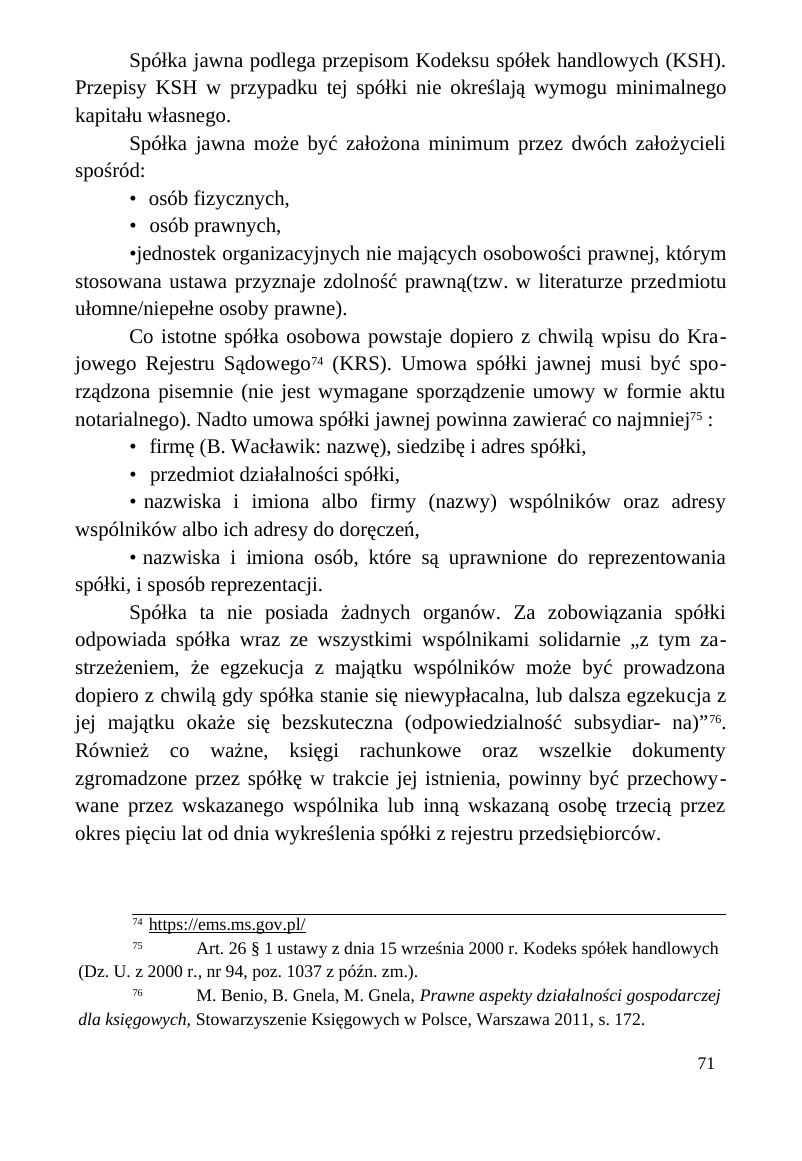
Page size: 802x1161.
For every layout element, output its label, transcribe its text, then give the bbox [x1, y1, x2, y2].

text Co istotne spółka osobowa powstaje dopiero z chwilą wpisu do Kra­jowego Rejestru Sądowego74 (KRS). Umowa spółki jawnej musi być spo­rządzona pisemnie (nie jest wymagane sporządzenie umowy w formie aktu notarialnego). Nadto umowa spółki jawnej powinna zawierać co naj­mniej75 : [75, 324, 726, 431]
list nazwiska i imiona albo firmy (nazwy) wspólników oraz adresy wspólników albo ich adresy do doręczeń, [75, 489, 726, 541]
list osób prawnych, [75, 213, 726, 237]
text 71 [697, 1053, 721, 1073]
list firmę (B. Wacławik: nazwę), siedzibę i adres spółki, [75, 434, 726, 458]
text 74 https://ems.ms.gov.pl/ [132, 915, 726, 933]
text Spółka ta nie posiada żadnych organów. Za zobowiązania spółki odpowiada spółka wraz ze wszystkimi wspólnikami solidarnie „z tym za­strzeżeniem, że egzekucja z majątku wspólników może być prowadzona dopiero z chwilą gdy spółka stanie się niewypłacalna, lub dalsza egzeku­cja z jej majątku okaże się bezskuteczna (odpowiedzialność subsydiar- na)”76. Również co ważne, księgi rachunkowe oraz wszelkie dokumenty zgromadzone przez spółkę w trakcie jej istnienia, powinny być przechowy­wane przez wskazanego wspólnika lub inną wskazaną osobę trzecią przez okres pięciu lat od dnia wykreślenia spółki z rejestru przedsiębiorców. [75, 600, 726, 845]
text Spółka jawna podlega przepisom Kodeksu spółek handlowych (KSH). Przepisy KSH w przypadku tej spółki nie określają wymogu mini­malnego kapitału własnego. [75, 48, 726, 127]
text 75 Art. 26 § 1 ustawy z dnia 15 września 2000 r. Kodeks spółek handlowych (Dz. U. z 2000 r., nr 94, poz. 1037 z późn. zm.). [78, 938, 726, 981]
list nazwiska i imiona osób, które są uprawnione do reprezentowania spółki, i sposób reprezentacji. [75, 544, 726, 596]
text 76 M. Benio, B. Gnela, M. Gnela, Prawne aspekty działalności gospodarczej dla księgowych, Stowarzyszenie Księgowych w Polsce, Warszawa 2011, s. 172. [78, 985, 726, 1029]
list przedmiot działalności spółki, [75, 462, 726, 486]
text •jednostek organizacyjnych nie mających osobowości prawnej, któ­rym stosowana ustawa przyznaje zdolność prawną(tzw. w literaturze przed­miotu ułomne/niepełne osoby prawne). [75, 241, 726, 320]
list osób fizycznych, [75, 186, 726, 210]
text Spółka jawna może być założona minimum przez dwóch założycieli spośród: [75, 131, 726, 182]
